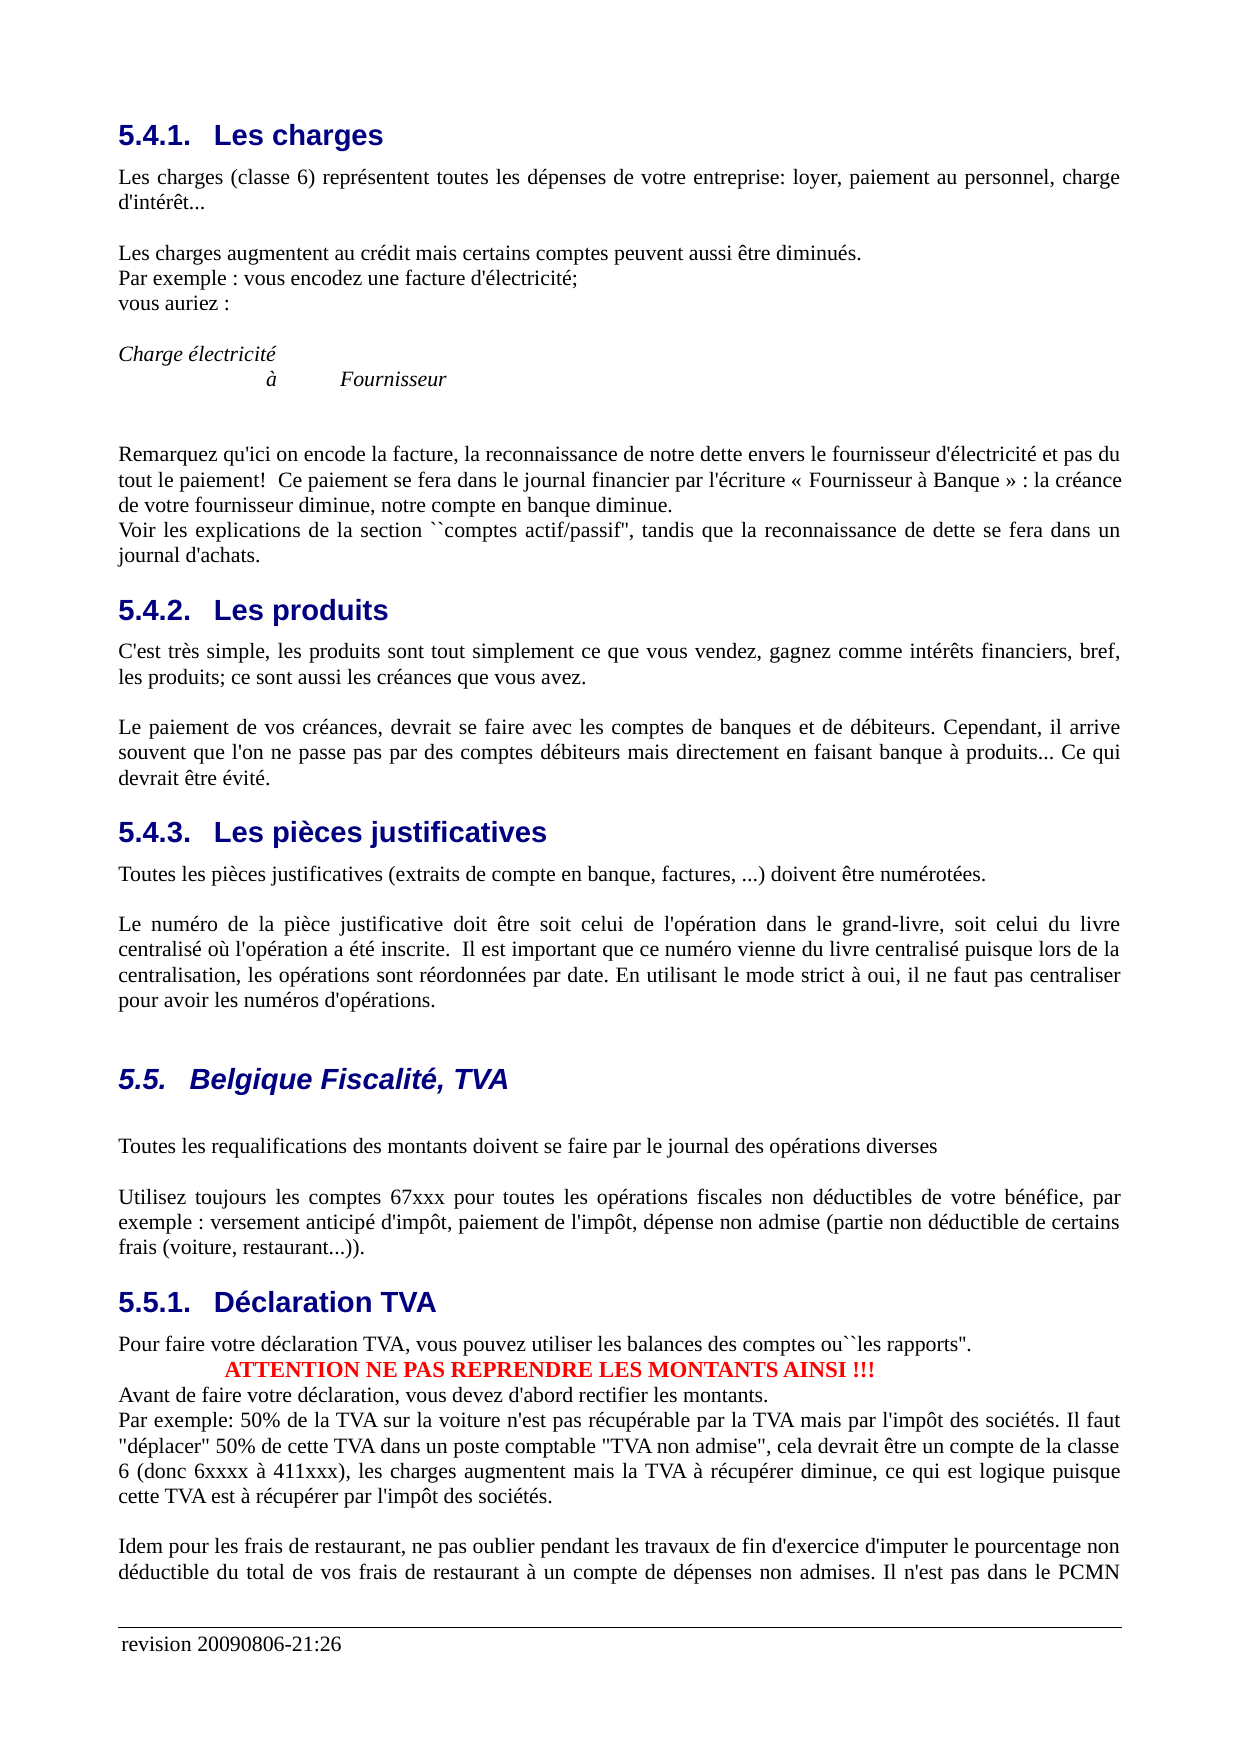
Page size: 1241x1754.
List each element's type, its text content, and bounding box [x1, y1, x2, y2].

text Avant de faire votre déclaration, vous devez d'abord rectifier les montants. [118, 1382, 1122, 1407]
subtitle Belgique Fiscalité, TVA [118, 1062, 1122, 1096]
text Charge électricité [118, 341, 1122, 366]
subtitle Les charges [118, 118, 1122, 152]
text à Fournisseur [118, 366, 1122, 391]
text Toutes les pièces justificatives (extraits de compte en banque, factures, ...) doivent être numérotées. [118, 861, 1122, 886]
subtitle Les produits [118, 592, 1122, 626]
text Les charges (classe 6) représentent toutes les dépenses de votre entreprise: loyer, paiement au personnel, charge d'intérêt... [118, 164, 1122, 214]
text Le numéro de la pièce justificative doit être soit celui de l'opération dans le grand-livre, soit celui du livre centralisé où l'opération a été inscrite. Il est important que ce numéro vienne du livre centralisé puisque lors de la centralisation, les opérations sont réordonnées par date. En utilisant le mode strict à oui, il ne faut pas centraliser pour avoir les numéros d'opérations. [118, 911, 1122, 1012]
text Idem pour les frais de restaurant, ne pas oublier pendant les travaux de fin d'exercice d'imputer le pourcentage non déductible du total de vos frais de restaurant à un compte de dépenses non admises. Il n'est pas dans le PCMN [118, 1533, 1122, 1584]
text C'est très simple, les produits sont tout simplement ce que vous vendez, gagnez comme intérêts financiers, bref, les produits; ce sont aussi les créances que vous avez. [118, 638, 1122, 689]
text Remarquez qu'ici on encode la facture, la reconnaissance de notre dette envers le fournisseur d'électricité et pas du tout le paiement! Ce paiement se fera dans le journal financier par l'écriture « Fournisseur à Banque » : la créance de votre fournisseur diminue, notre compte en banque diminue. [118, 441, 1122, 517]
text Par exemple : vous encodez une facture d'électricité; [118, 265, 1122, 290]
text vous auriez : [118, 290, 1122, 315]
text Les charges augmentent au crédit mais certains comptes peuvent aussi être diminués. [118, 240, 1122, 265]
text Par exemple: 50% de la TVA sur la voiture n'est pas récupérable par la TVA mais par l'impôt des sociétés. Il faut "déplacer" 50% de cette TVA dans un poste comptable "TVA non admise", cela devrait être un compte de la classe 6 (donc 6xxxx à 411xxx), les charges augmentent mais la TVA à récupérer diminue, ce qui est logique puisque cette TVA est à récupérer par l'impôt des sociétés. [118, 1407, 1122, 1508]
text ATTENTION NE PAS REPRENDRE LES MONTANTS AINSI !!! [224, 1356, 1122, 1382]
text Voir les explications de la section ``comptes actif/passif'', tandis que la reconnaissance de dette se fera dans un journal d'achats. [118, 517, 1122, 567]
subtitle Déclaration TVA [118, 1284, 1122, 1318]
text Toutes les requalifications des montants doivent se faire par le journal des opérations diverses [118, 1133, 1122, 1159]
subtitle Les pièces justificatives [118, 815, 1122, 848]
text Pour faire votre déclaration TVA, vous pouvez utiliser les balances des comptes ou``les rapports''. [118, 1331, 1122, 1356]
text Utilisez toujours les comptes 67xxx pour toutes les opérations fiscales non déductibles de votre bénéfice, par exemple : versement anticipé d'impôt, paiement de l'impôt, dépense non admise (partie non déductible de certains frais (voiture, restaurant...)). [118, 1184, 1122, 1259]
text Le paiement de vos créances, devrait se faire avec les comptes de banques et de débiteurs. Cependant, il arrive souvent que l'on ne passe pas par des comptes débiteurs mais directement en faisant banque à produits... Ce qui devrait être évité. [118, 714, 1122, 790]
